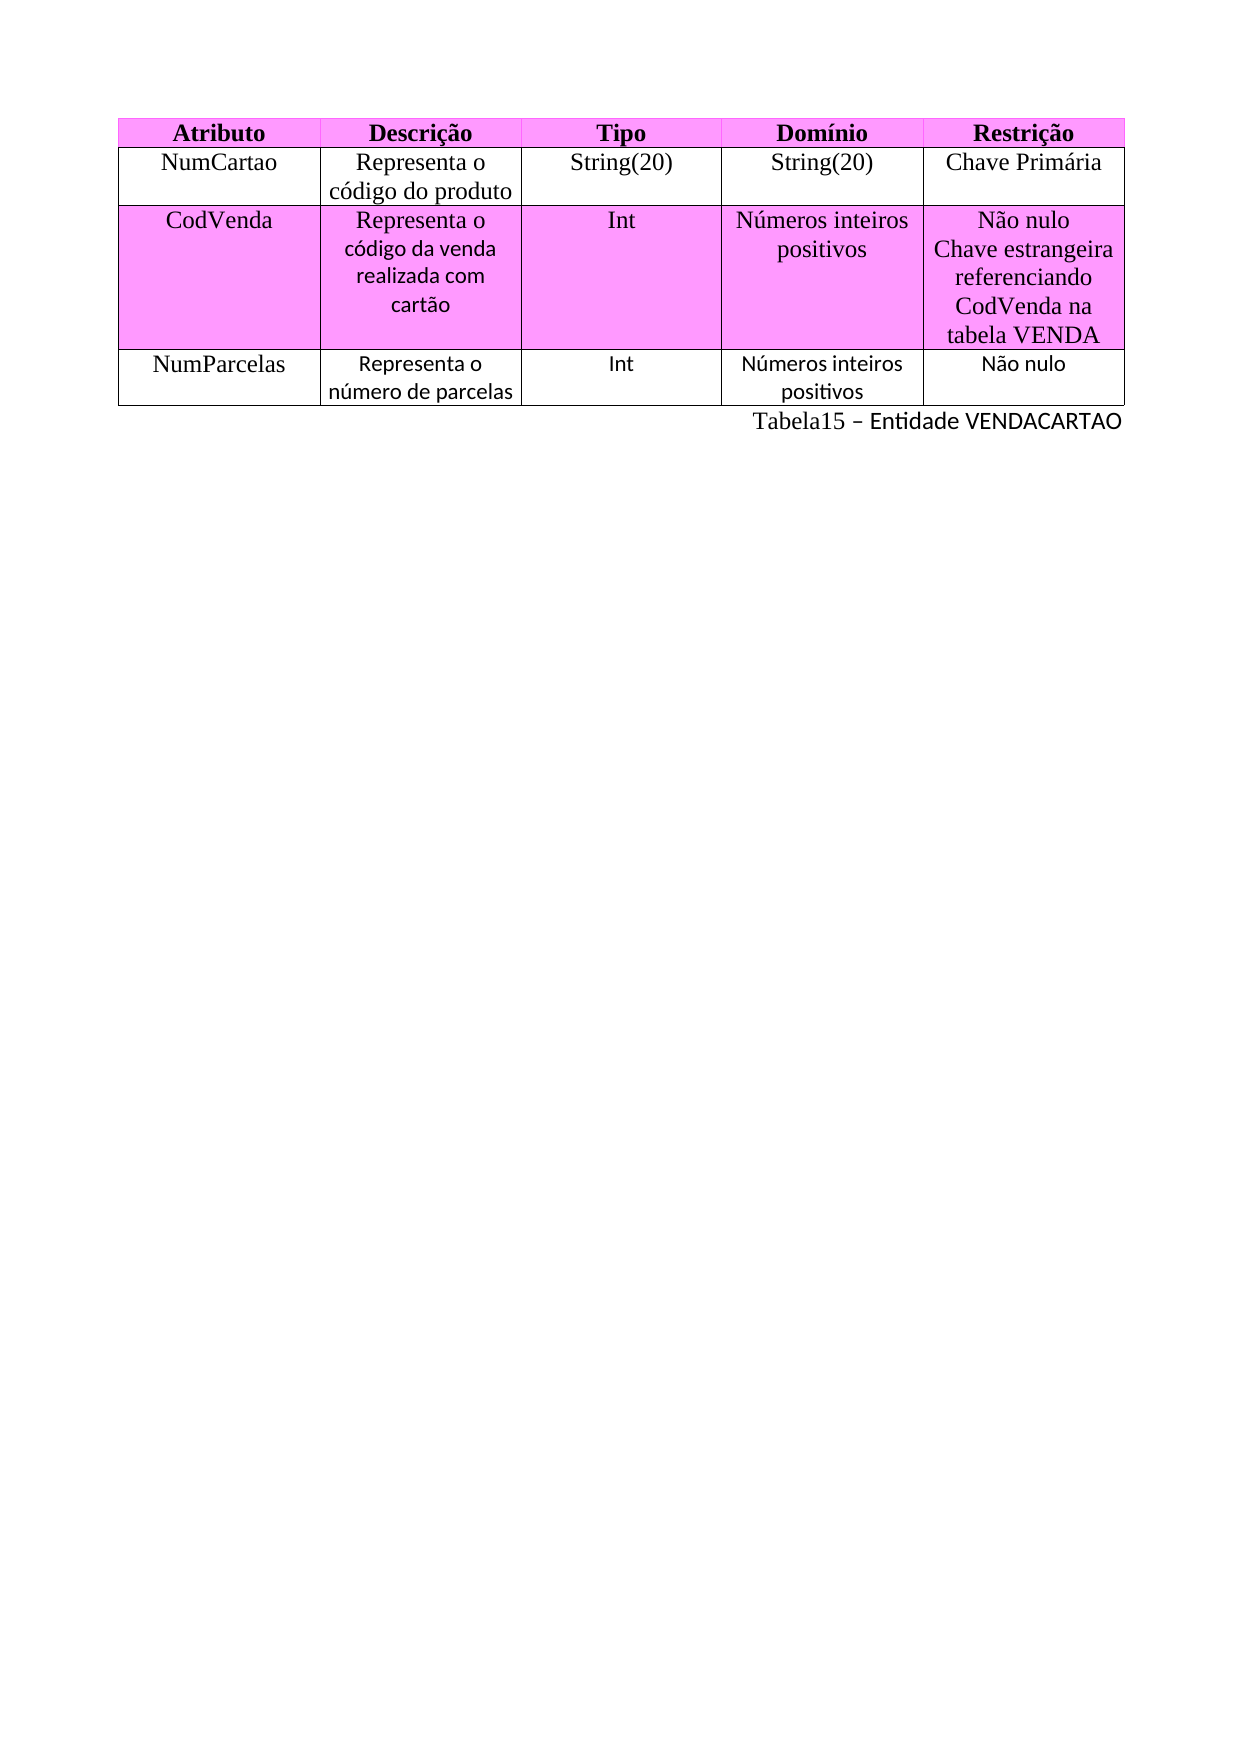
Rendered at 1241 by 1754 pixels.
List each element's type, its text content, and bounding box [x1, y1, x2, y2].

table_cell NumCartao [119, 148, 320, 205]
table_header Atributo [119, 119, 320, 147]
table_cell Representa o código do produto [321, 148, 521, 205]
table_cell Int [522, 206, 721, 349]
table_cell Números inteiros positivos [722, 350, 923, 405]
table_cell Int [522, 350, 721, 405]
table_header Restrição [924, 119, 1124, 147]
table_cell Números inteiros positivos [722, 206, 923, 349]
table_cell String(20) [722, 148, 923, 205]
table_header Descrição [321, 119, 521, 147]
table_cell Representa o número de parcelas [321, 350, 521, 405]
table_cell String(20) [522, 148, 721, 205]
table_cell CodVenda [119, 206, 320, 349]
table_cell Chave Primária [924, 148, 1124, 205]
table_cell Não nulo [924, 350, 1124, 405]
table_header Domínio [722, 119, 923, 147]
table_cell Não nulo Chave estrangeira referenciando CodVenda na tabela VENDA [924, 206, 1124, 349]
table_cell NumParcelas [119, 350, 320, 405]
table_cell Representa o código da venda realizada com cartão [321, 206, 521, 349]
text Tabela15 – Entidade VENDACARTAO [118, 406, 1122, 436]
table_header Tipo [522, 119, 721, 147]
